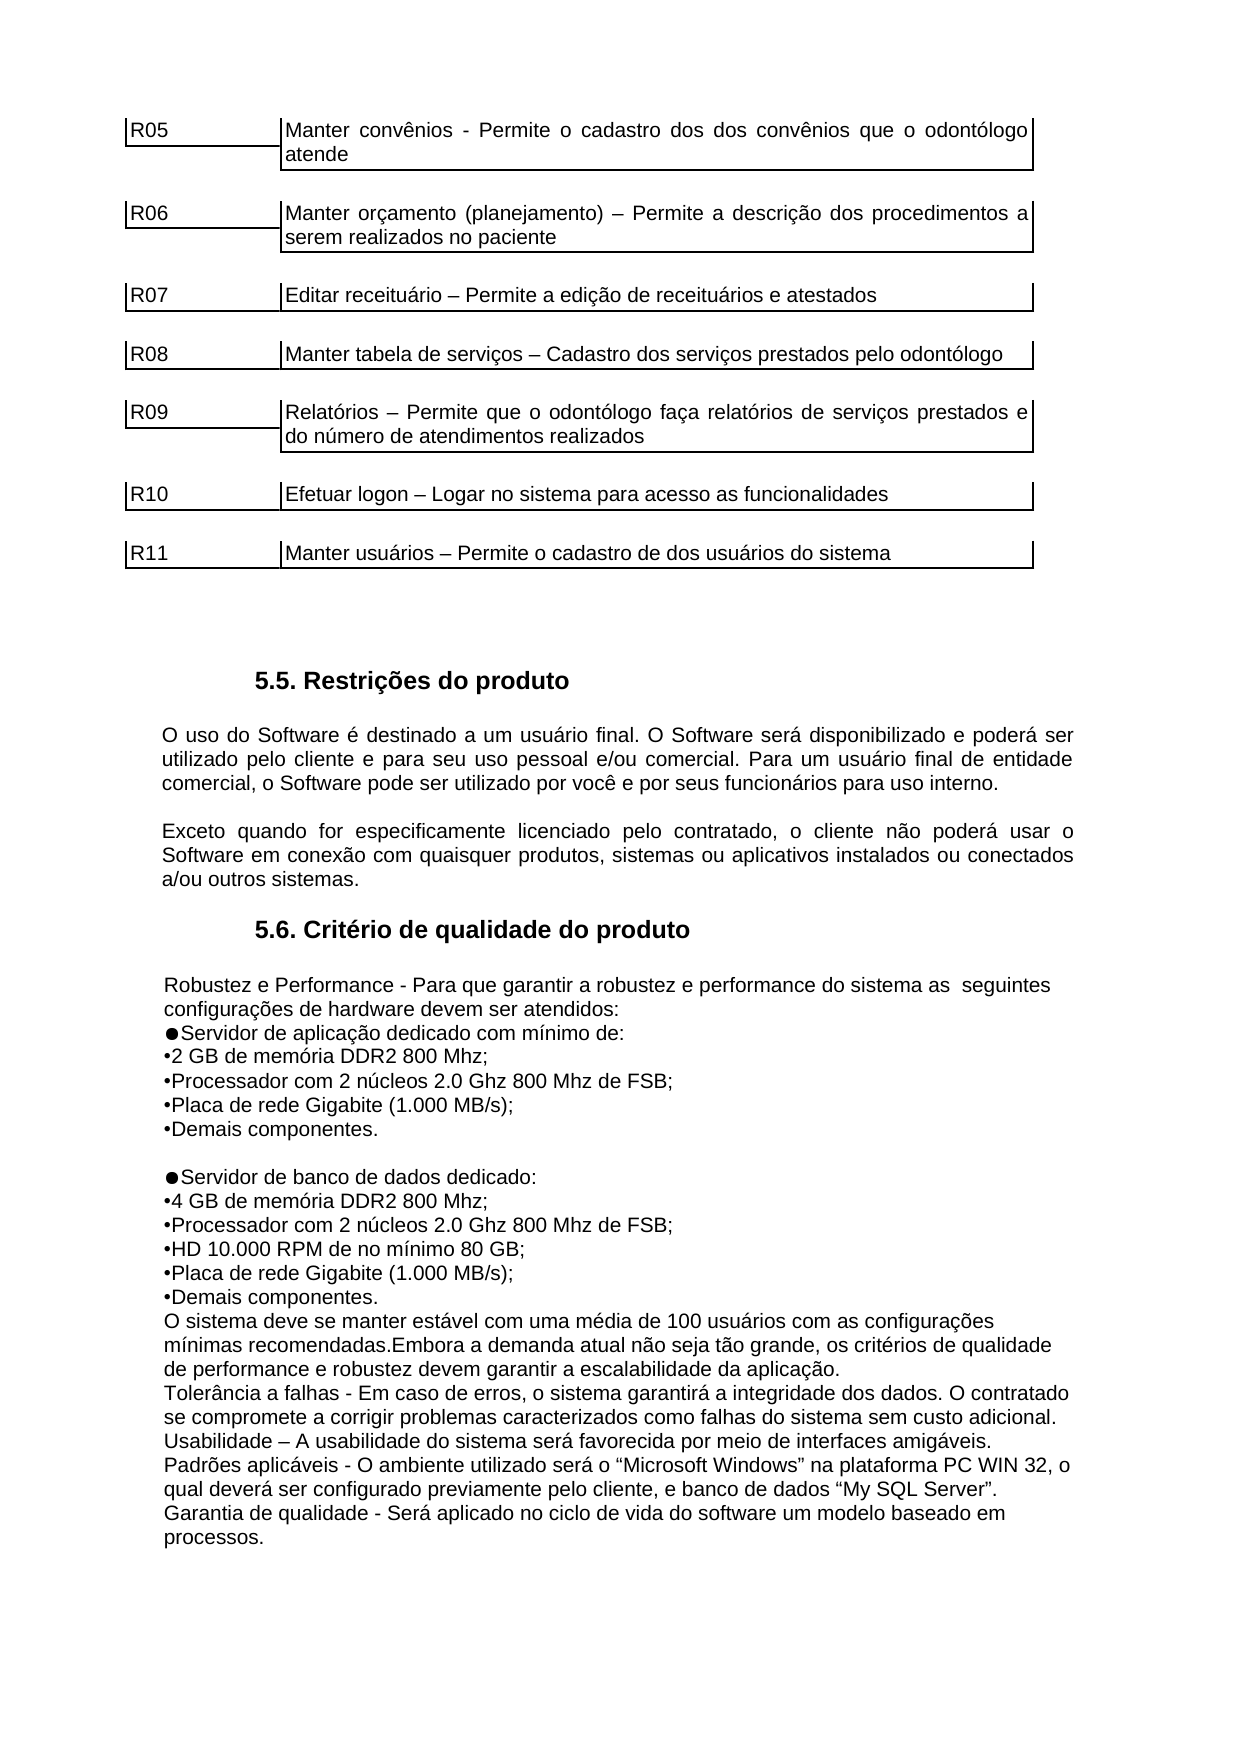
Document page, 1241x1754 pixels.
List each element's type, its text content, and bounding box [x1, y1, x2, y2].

table_cell Editar receituário – Permite a edição de receituários e atestados [282, 283, 1032, 310]
list Demais componentes. [164, 1117, 1075, 1141]
text Robustez e Performance - Para que garantir a robustez e performance do sistema as seguintes configurações de hardware devem ser atendidos: [164, 972, 1075, 1020]
table_cell [125, 312, 280, 341]
list Demais componentes. [164, 1285, 1075, 1309]
table_cell R08 [127, 341, 280, 368]
table_cell R11 [127, 541, 280, 567]
table_cell [125, 370, 280, 400]
table_cell Manter orçamento (planejamento) – Permite a descrição dos procedimentos a serem realizados no paciente [282, 201, 1032, 251]
table_cell Manter convênios - Permite o cadastro dos dos convênios que o odontólogo atende [282, 118, 1032, 169]
text O uso do Software é destinado a um usuário final. O Software será disponibilizado e poderá ser utilizado pelo cliente e para seu uso pessoal e/ou comercial. Para um usuário final de entidade comercial, o Software pode ser utilizado por você e por seus funcionários para uso interno. [162, 723, 1075, 795]
table_cell R07 [127, 283, 280, 310]
table_cell R09 [127, 400, 280, 427]
table_cell [125, 511, 280, 541]
text O sistema deve se manter estável com uma média de 100 usuários com as configurações mínimas recomendadas.Embora a demanda atual não seja tão grande, os critérios de qualidade de performance e robustez devem garantir a escalabilidade da aplicação. [164, 1309, 1075, 1381]
list Servidor de banco de dados dedicado: [164, 1164, 1075, 1189]
table_cell [125, 147, 280, 201]
list Processador com 2 núcleos 2.0 Ghz 800 Mhz de FSB; [164, 1213, 1075, 1237]
subtitle 5.6. Critério de qualidade do produto [225, 915, 1075, 944]
list 2 GB de memória DDR2 800 Mhz; [164, 1044, 1075, 1068]
table_cell [280, 171, 1034, 201]
table_cell [280, 569, 1034, 599]
table_cell [280, 511, 1034, 541]
table_cell R05 [127, 118, 280, 145]
text Usabilidade – A usabilidade do sistema será favorecida por meio de interfaces amigáveis. [164, 1429, 1075, 1453]
text Garantia de qualidade - Será aplicado no ciclo de vida do software um modelo baseado em processos. [164, 1501, 1075, 1548]
table_cell [280, 370, 1034, 400]
table_cell Manter usuários – Permite o cadastro de dos usuários do sistema [282, 541, 1032, 567]
list HD 10.000 RPM de no mínimo 80 GB; [164, 1237, 1075, 1261]
text Padrões aplicáveis - O ambiente utilizado será o “Microsoft Windows” na plataforma PC WIN 32, o qual deverá ser configurado previamente pelo cliente, e banco de dados “My SQL Server”. [164, 1453, 1075, 1501]
list Placa de rede Gigabite (1.000 MB/s); [164, 1261, 1075, 1285]
list Servidor de aplicação dedicado com mínimo de: [164, 1020, 1075, 1044]
subtitle 5.5. Restrições do produto [225, 666, 1075, 694]
text Tolerância a falhas - Em caso de erros, o sistema garantirá a integridade dos dados. O contratado se compromete a corrigir problemas caracterizados como falhas do sistema sem custo adicional. [164, 1381, 1075, 1429]
text Exceto quando for especificamente licenciado pelo contratado, o cliente não poderá usar o Software em conexão com quaisquer produtos, sistemas ou aplicativos instalados ou conectados a/ou outros sistemas. [162, 819, 1075, 891]
list 4 GB de memória DDR2 800 Mhz; [164, 1189, 1075, 1213]
table_cell [280, 253, 1034, 283]
table_cell R06 [127, 201, 280, 227]
list Processador com 2 núcleos 2.0 Ghz 800 Mhz de FSB; [164, 1068, 1075, 1092]
list Placa de rede Gigabite (1.000 MB/s); [164, 1092, 1075, 1117]
table_cell R10 [127, 482, 280, 509]
table_cell [125, 569, 280, 599]
table_cell Manter tabela de serviços – Cadastro dos serviços prestados pelo odontólogo [282, 341, 1032, 368]
table_cell [125, 229, 280, 283]
table_cell Relatórios – Permite que o odontólogo faça relatórios de serviços prestados e do número de atendimentos realizados [282, 400, 1032, 451]
table_cell Efetuar logon – Logar no sistema para acesso as funcionalidades [282, 482, 1032, 509]
table_cell [125, 429, 280, 482]
table_cell [280, 453, 1034, 482]
table_cell [280, 312, 1034, 341]
